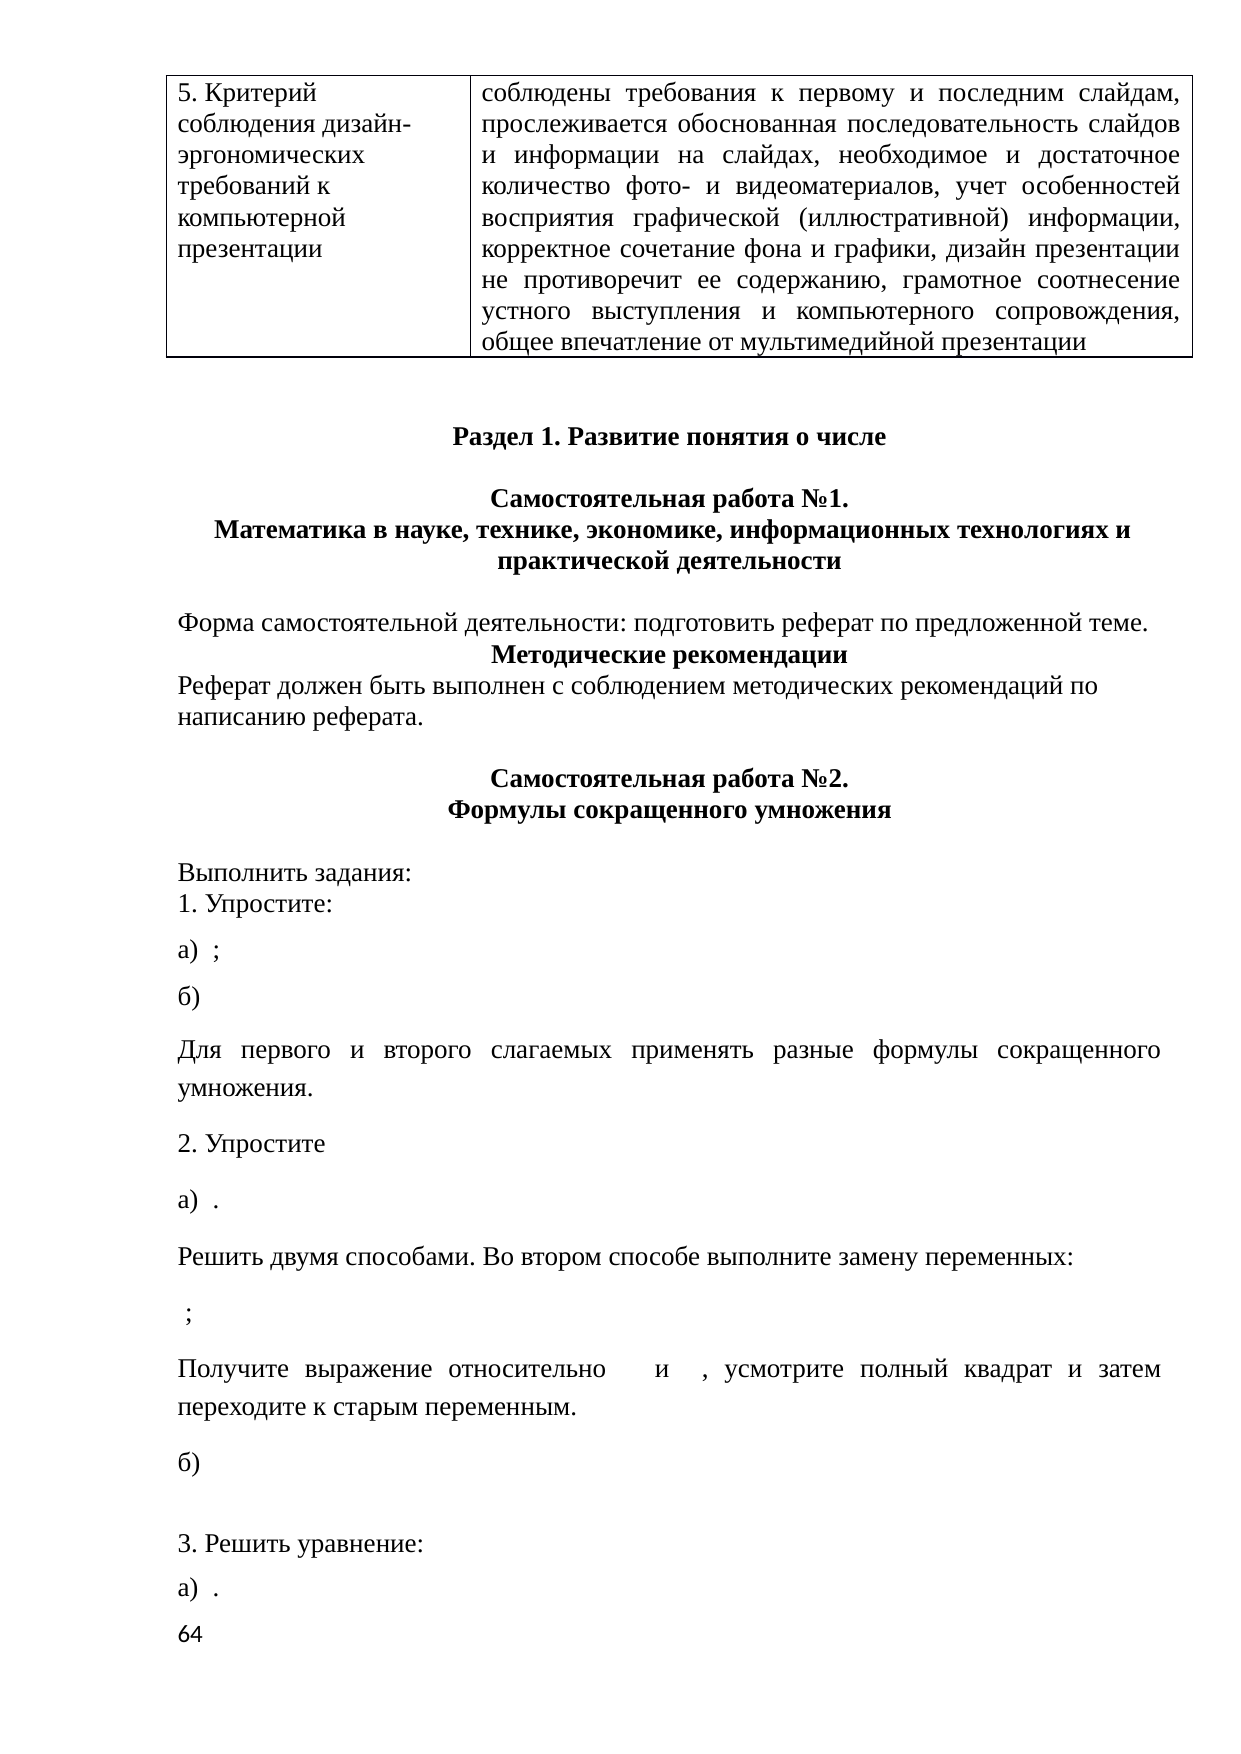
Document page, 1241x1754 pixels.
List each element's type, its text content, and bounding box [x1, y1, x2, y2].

text б) [177, 980, 1162, 1012]
text ; [177, 1290, 1162, 1327]
text а) . [177, 1571, 1162, 1602]
text Решить двумя способами. Во втором способе выполните замену переменных: [177, 1233, 1162, 1271]
text Форма самостоятельной деятельности: подготовить реферат по предложенной теме. [177, 607, 1162, 638]
text Раздел 1. Развитие понятия о числе [177, 420, 1162, 451]
table_cell 5. Критерий соблюдения дизайн-эргономических требований к компьютерной презентации [167, 76, 470, 356]
text Самостоятельная работа №1. [177, 482, 1162, 513]
text Самостоятельная работа №2. [177, 762, 1162, 793]
text Реферат должен быть выполнен с соблюдением методических рекомендаций по написанию реферата. [177, 669, 1162, 731]
text Математика в науке, технике, экономике, информационных технологиях и практической деятельности [177, 513, 1162, 575]
text Для первого и второго слагаемых применять разные формулы сокращенного умножения. [177, 1027, 1162, 1102]
text а) ; [177, 933, 1162, 965]
table_cell соблюдены требования к первому и последним слайдам, прослеживается обоснованная последовательность слайдов и информации на слайдах, необходимое и достаточное количество фото- и видеоматериалов, учет особенностей восприятия графической (иллюстративной) информации, корректное сочетание фона и графики, дизайн презентации не противоречит ее содержанию, грамотное соотнесение устного выступления и компьютерного сопровождения, общее впечатление от мультимедийной презентации [471, 76, 1192, 356]
text Методические рекомендации [177, 638, 1162, 669]
text б) [177, 1440, 1162, 1477]
text а) . [177, 1177, 1162, 1215]
text Формулы сокращенного умножения [177, 793, 1162, 824]
text 1. Упростите: [177, 887, 1162, 918]
text 3. Решить уравнение: [177, 1496, 1162, 1558]
text 2. Упростите [177, 1121, 1162, 1158]
text Выполнить задания: [177, 856, 1162, 887]
text Получите выражение относительно и , усмотрите полный квадрат и затем переходите к старым переменным. [177, 1346, 1162, 1421]
